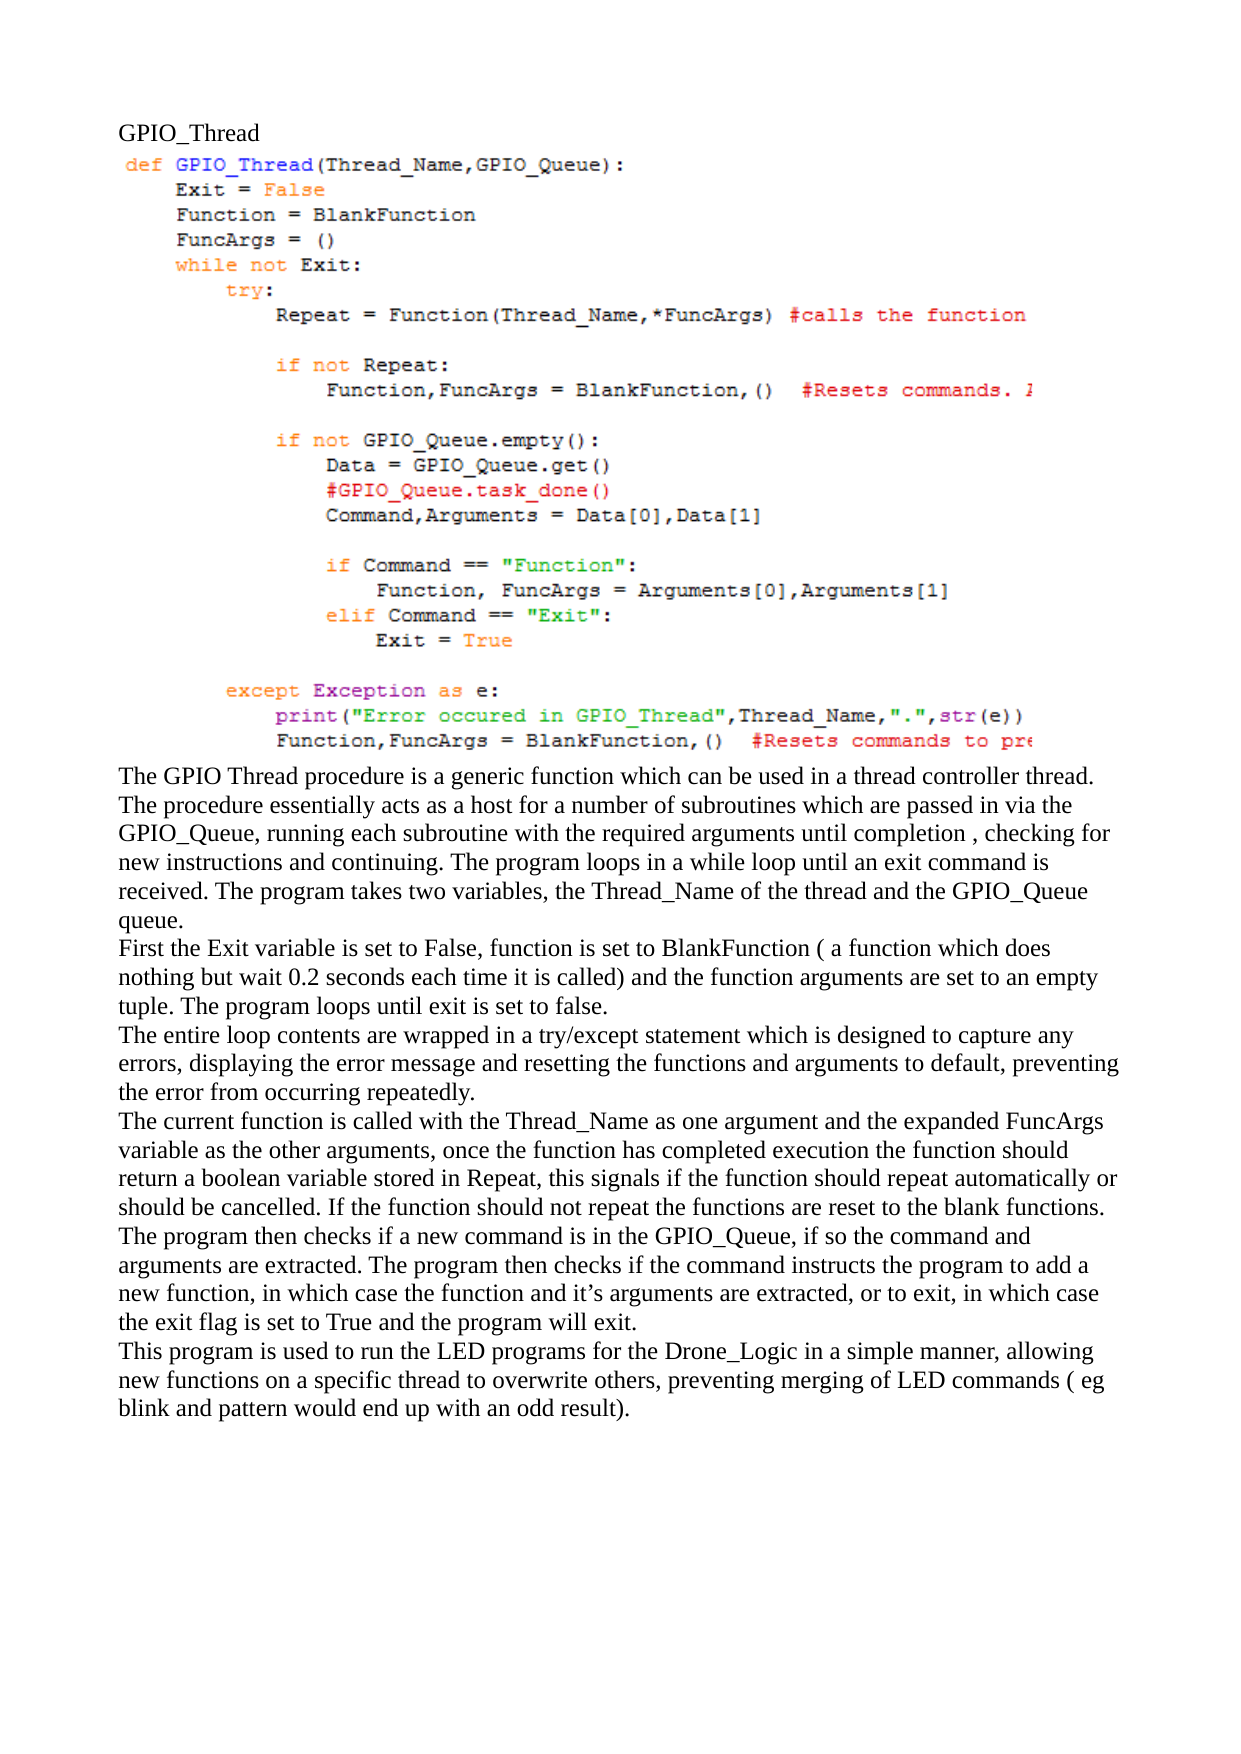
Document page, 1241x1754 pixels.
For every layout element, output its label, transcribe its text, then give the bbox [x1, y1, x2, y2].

picture [118, 146, 1033, 761]
text GPIO_Thread [118, 118, 1122, 147]
text This program is used to run the LED programs for the Drone_Logic in a simple manner, allowing new functions on a specific thread to overwrite others, preventing merging of LED commands ( eg blink and pattern would end up with an odd result). [118, 1336, 1122, 1422]
text The entire loop contents are wrapped in a try/except statement which is designed to capture any errors, displaying the error message and resetting the functions and arguments to default, preventing the error from occurring repeatedly. [118, 1020, 1122, 1106]
text First the Exit variable is set to False, function is set to BlankFunction ( a function which does nothing but wait 0.2 seconds each time it is called) and the function arguments are set to an empty tuple. The program loops until exit is set to false. [118, 933, 1122, 1020]
text The program then checks if a new command is in the GPIO_Queue, if so the command and arguments are extracted. The program then checks if the command instructs the program to add a new function, in which case the function and it’s arguments are extracted, or to exit, in which case the exit flag is set to True and the program will exit. [118, 1221, 1122, 1336]
text The GPIO Thread procedure is a generic function which can be used in a thread controller thread. The procedure essentially acts as a host for a number of subroutines which are passed in via the GPIO_Queue, running each subroutine with the required arguments until completion , checking for new instructions and continuing. The program loops in a while loop until an exit command is received. The program takes two variables, the Thread_Name of the thread and the GPIO_Queue queue. [118, 761, 1122, 933]
text The current function is called with the Thread_Name as one argument and the expanded FuncArgs variable as the other arguments, once the function has completed execution the function should return a boolean variable stored in Repeat, this signals if the function should repeat automatically or should be cancelled. If the function should not repeat the functions are reset to the blank functions. [118, 1106, 1122, 1221]
